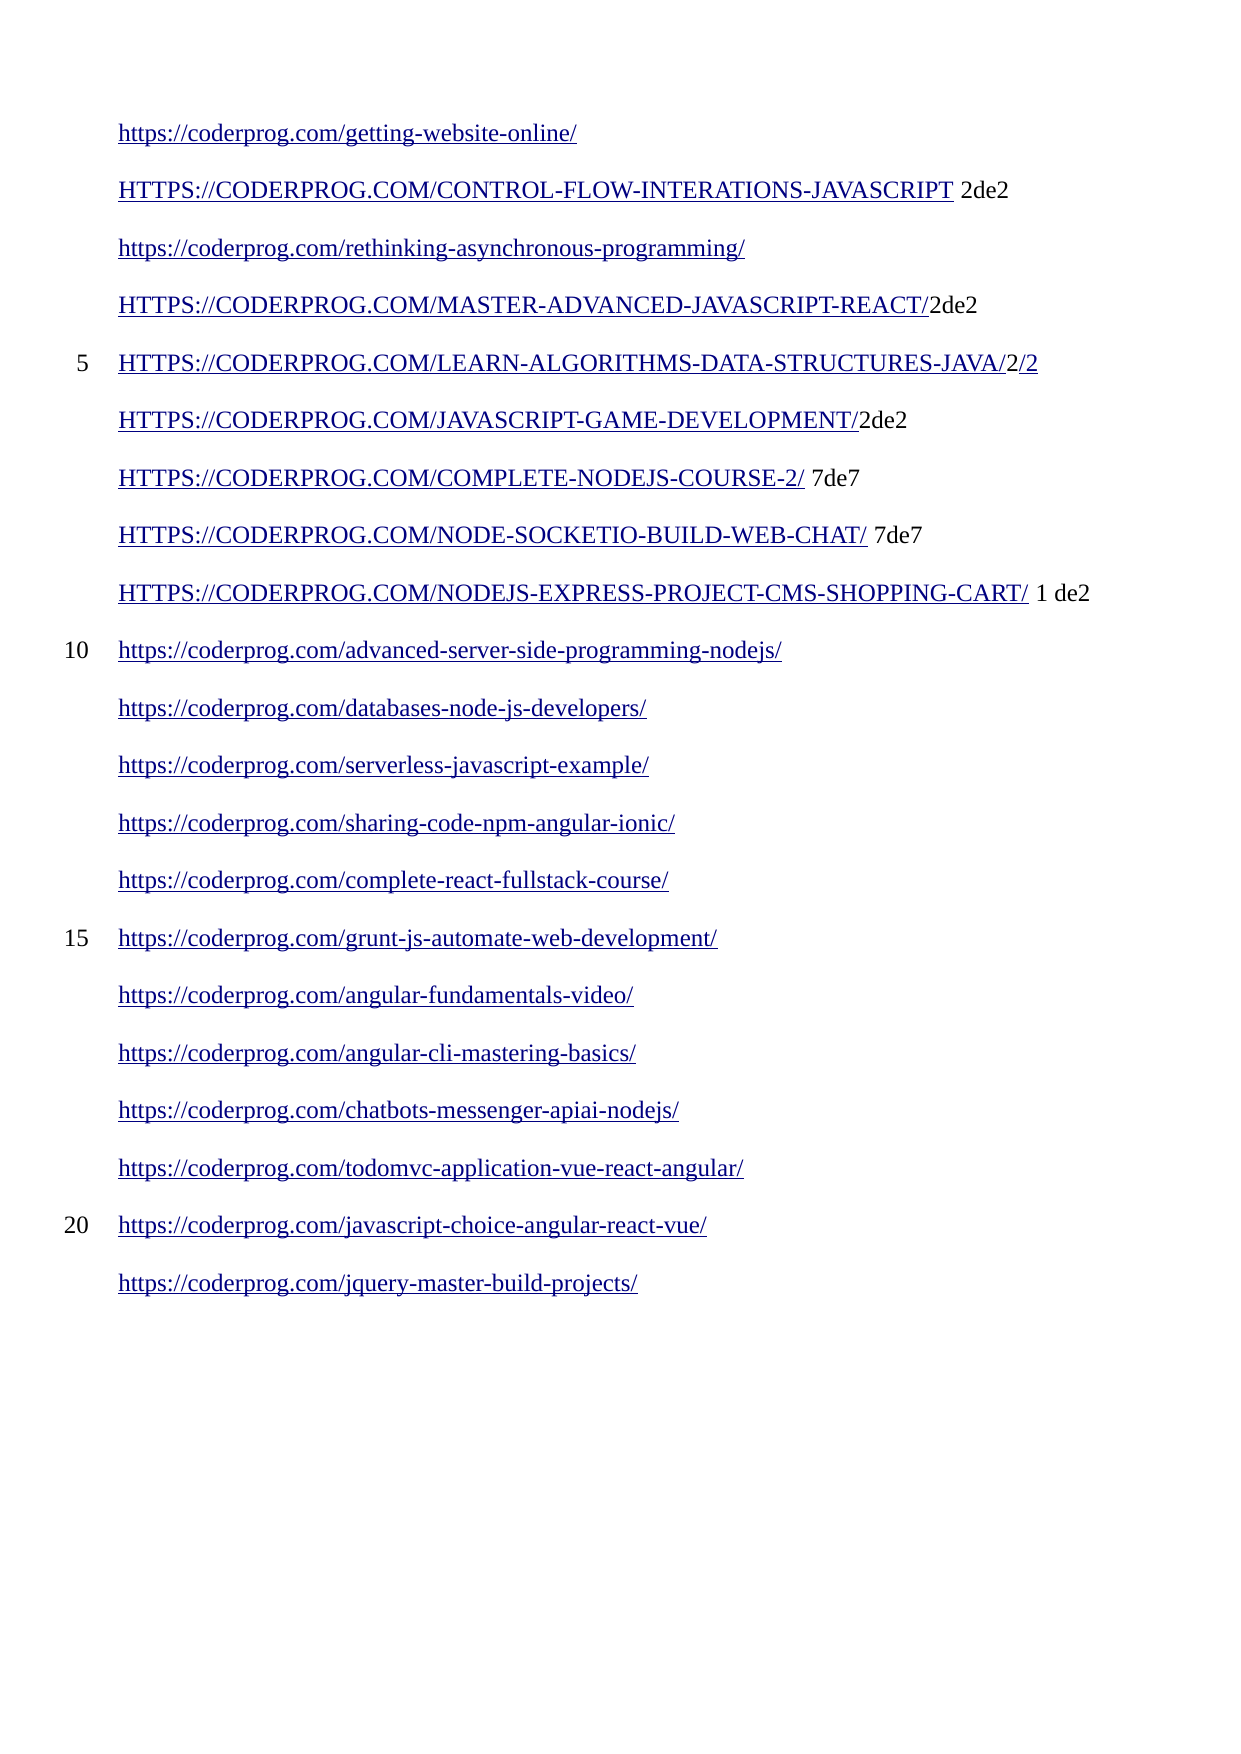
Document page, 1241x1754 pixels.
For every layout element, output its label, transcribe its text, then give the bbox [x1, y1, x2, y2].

text https://coderprog.com/getting-website-online/ [118, 118, 1122, 147]
text https://coderprog.com/javascript-choice-angular-react-vue/ [118, 1211, 1122, 1239]
text https://coderprog.com/sharing-code-npm-angular-ionic/ [118, 808, 1122, 837]
text HTTPS://CODERPROG.COM/CONTROL-FLOW-INTERATIONS-JAVASCRIPT 2de2 [118, 176, 1122, 204]
text HTTPS://CODERPROG.COM/LEARN-ALGORITHMS-DATA-STRUCTURES-JAVA/2/2 [118, 348, 1122, 377]
text https://coderprog.com/databases-node-js-developers/ [118, 693, 1122, 722]
text HTTPS://CODERPROG.COM/JAVASCRIPT-GAME-DEVELOPMENT/2de2 [118, 406, 1122, 434]
text https://coderprog.com/todomvc-application-vue-react-angular/ [118, 1153, 1122, 1182]
text https://coderprog.com/angular-cli-mastering-basics/ [118, 1038, 1122, 1067]
text https://coderprog.com/rethinking-asynchronous-programming/ [118, 233, 1122, 262]
text https://coderprog.com/jquery-master-build-projects/ [118, 1268, 1122, 1297]
text https://coderprog.com/grunt-js-automate-web-development/ [118, 923, 1122, 952]
text https://coderprog.com/serverless-javascript-example/ [118, 751, 1122, 779]
text HTTPS://CODERPROG.COM/COMPLETE-NODEJS-COURSE-2/ 7de7 [118, 463, 1122, 492]
text HTTPS://CODERPROG.COM/NODE-SOCKETIO-BUILD-WEB-CHAT/ 7de7 [118, 521, 1122, 549]
text HTTPS://CODERPROG.COM/NODEJS-EXPRESS-PROJECT-CMS-SHOPPING-CART/ 1 de2 [118, 578, 1122, 607]
text https://coderprog.com/angular-fundamentals-video/ [118, 981, 1122, 1009]
text https://coderprog.com/advanced-server-side-programming-nodejs/ [118, 636, 1122, 664]
text https://coderprog.com/chatbots-messenger-apiai-nodejs/ [118, 1096, 1122, 1124]
text https://coderprog.com/complete-react-fullstack-course/ [118, 866, 1122, 894]
text HTTPS://CODERPROG.COM/MASTER-ADVANCED-JAVASCRIPT-REACT/2de2 [118, 291, 1122, 319]
